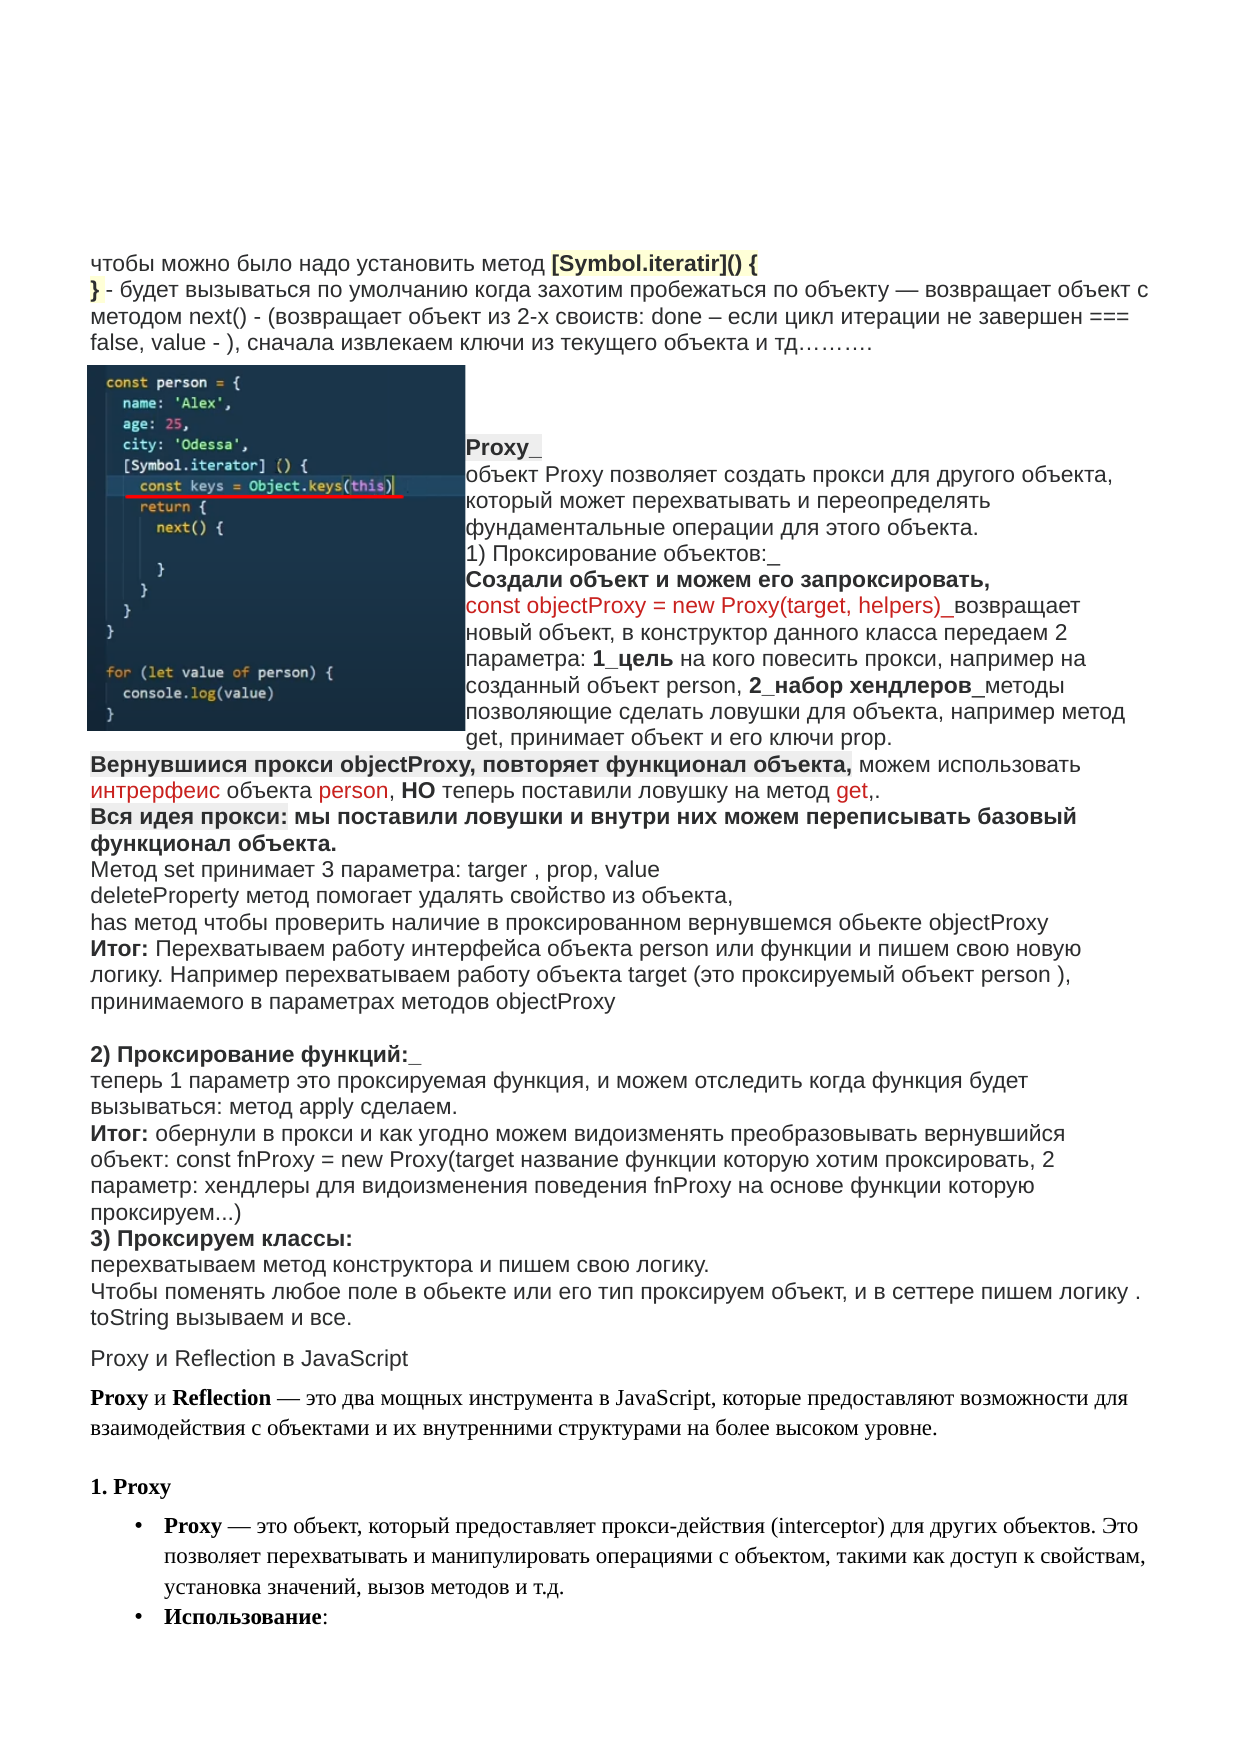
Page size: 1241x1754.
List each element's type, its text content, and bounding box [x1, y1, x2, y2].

text Вся идея прокси: мы поставили ловушки и внутри них можем переписывать базовый функционал объекта. [90, 803, 1150, 856]
list Использование: [134, 1603, 1150, 1629]
text 2) Проксирование функций:_ [90, 1041, 1150, 1067]
text перехватываем метод конструктора и пишем свою логику. [90, 1251, 1150, 1278]
text объект Proxy позволяет создать прокси для другого объекта, который может перехватывать и переопределять фундаментальные операции для этого объекта. [466, 461, 1150, 540]
picture [87, 365, 466, 731]
subtitle 1. Proxy [90, 1473, 1150, 1500]
subtitle Proxy и Reflection в JavaScript [90, 1345, 1150, 1371]
text 3) Проксируем классы: [90, 1225, 1150, 1251]
text Метод set принимает 3 параметра: targer , prop, value [90, 856, 1150, 882]
text Создали объект и можем его запроксировать, [466, 566, 1150, 592]
text Итог: Перехватываем работу интерфейса объекта person или функции и пишем свою новую логику. Например перехватываем работу объекта target (это проксируемый объект person ), принимаемого в параметрах методов objectProxy [90, 935, 1150, 1014]
text deleteProperty метод помогает удалять свойство из объекта, [90, 882, 1150, 909]
text Вернувшиися прокси оbjectProxy, повторяет функционал объекта, можем использовать интрерфеис объекта person, НО теперь поставили ловушку на метод get,. [90, 751, 1150, 803]
text Чтобы поменять любое поле в обьекте или его тип проксируем объект, и в сеттере пишем логику . toString вызываем и все. [90, 1278, 1150, 1330]
text Proxy_ [466, 434, 1150, 461]
text чтобы можно было надо установить метод [Symbol.iteratir]() { [90, 250, 1150, 276]
text Proxy и Reflection — это два мощных инструмента в JavaScript, которые предоставляют возможности для взаимодействия с объектами и их внутренними структурами на более высоком уровне. [90, 1384, 1150, 1440]
text const objectProxy = new Proxy(target, helpers)_возвращает новый объект, в конструктор данного класса передаем 2 параметра: 1_цель на кого повесить прокси, например на созданный объект person, 2_набор хендлеров_методы позволяющие сделать ловушки для объекта, например метод get, принимает объект и его ключи prop. [90, 592, 1150, 751]
text has метод чтобы проверить наличие в проксированном вернувшемся обьекте objectProxy [90, 909, 1150, 935]
text Итог: обернули в прокси и как угодно можем видоизменять преобразовывать вернувшийся объект: const fnProxy = new Proxy(target название функции которую хотим проксировать, 2 параметр: хендлеры для видоизменения поведения fnProxy на основе функции которую проксируем...) [90, 1119, 1150, 1225]
text } - будет вызываться по умолчанию когда захотим пробежаться по объекту — возвращает объект с методом next() - (возвращает объект из 2-х своиств: done – если цикл итерации не завершен === false, value - ), сначала извлекаем ключи из текущего объекта и тд………. [90, 276, 1150, 355]
text теперь 1 параметр это проксируемая функция, и можем отследить когда функция будет вызываться: метод apply сделаем. [90, 1067, 1150, 1119]
list Proxy — это объект, который предоставляет прокси-действия (interceptor) для других объектов. Это позволяет перехватывать и манипулировать операциями с объектом, такими как доступ к свойствам, установка значений, вызов методов и т.д. [134, 1512, 1150, 1599]
text 1) Проксирование объектов:_ [466, 540, 1150, 566]
